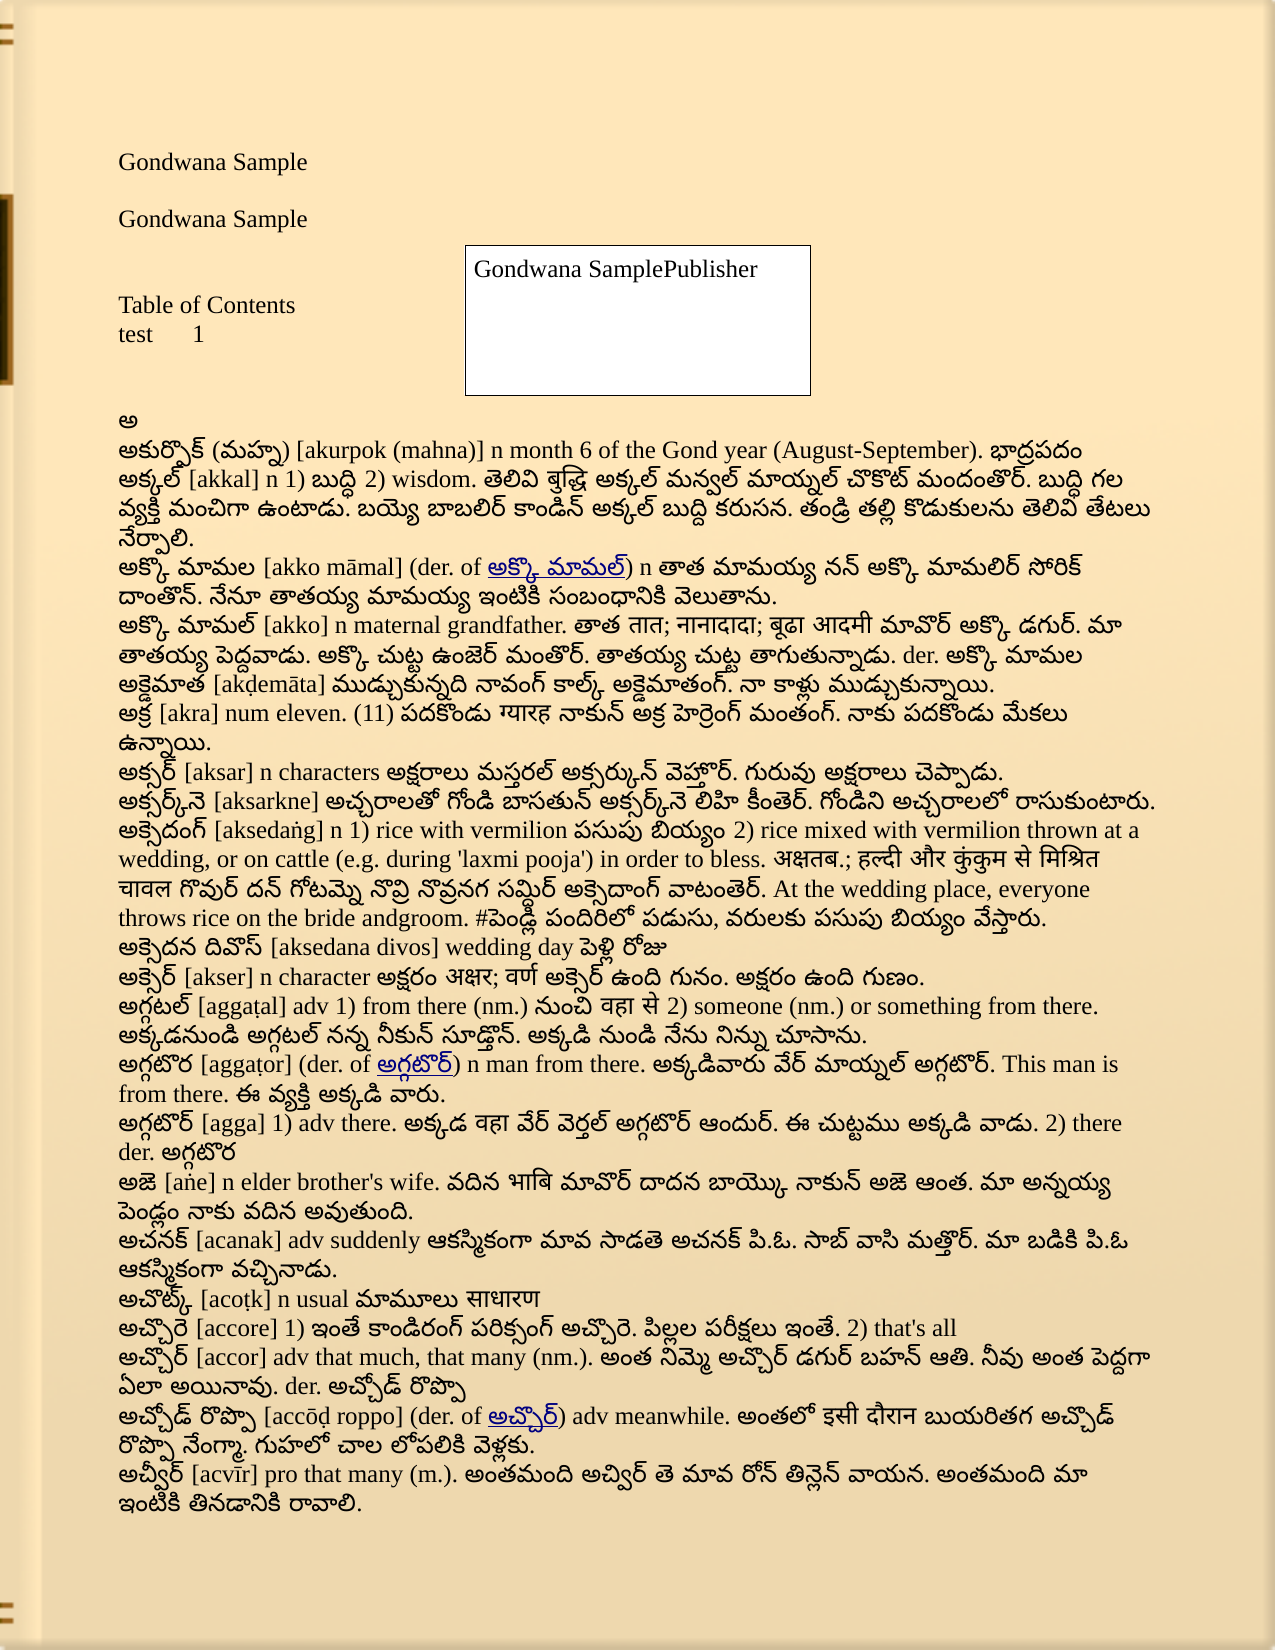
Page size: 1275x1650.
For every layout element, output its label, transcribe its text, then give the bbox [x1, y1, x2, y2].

text Gondwana SamplePublisher [473, 254, 802, 283]
picture [0, 0, 1275, 1650]
